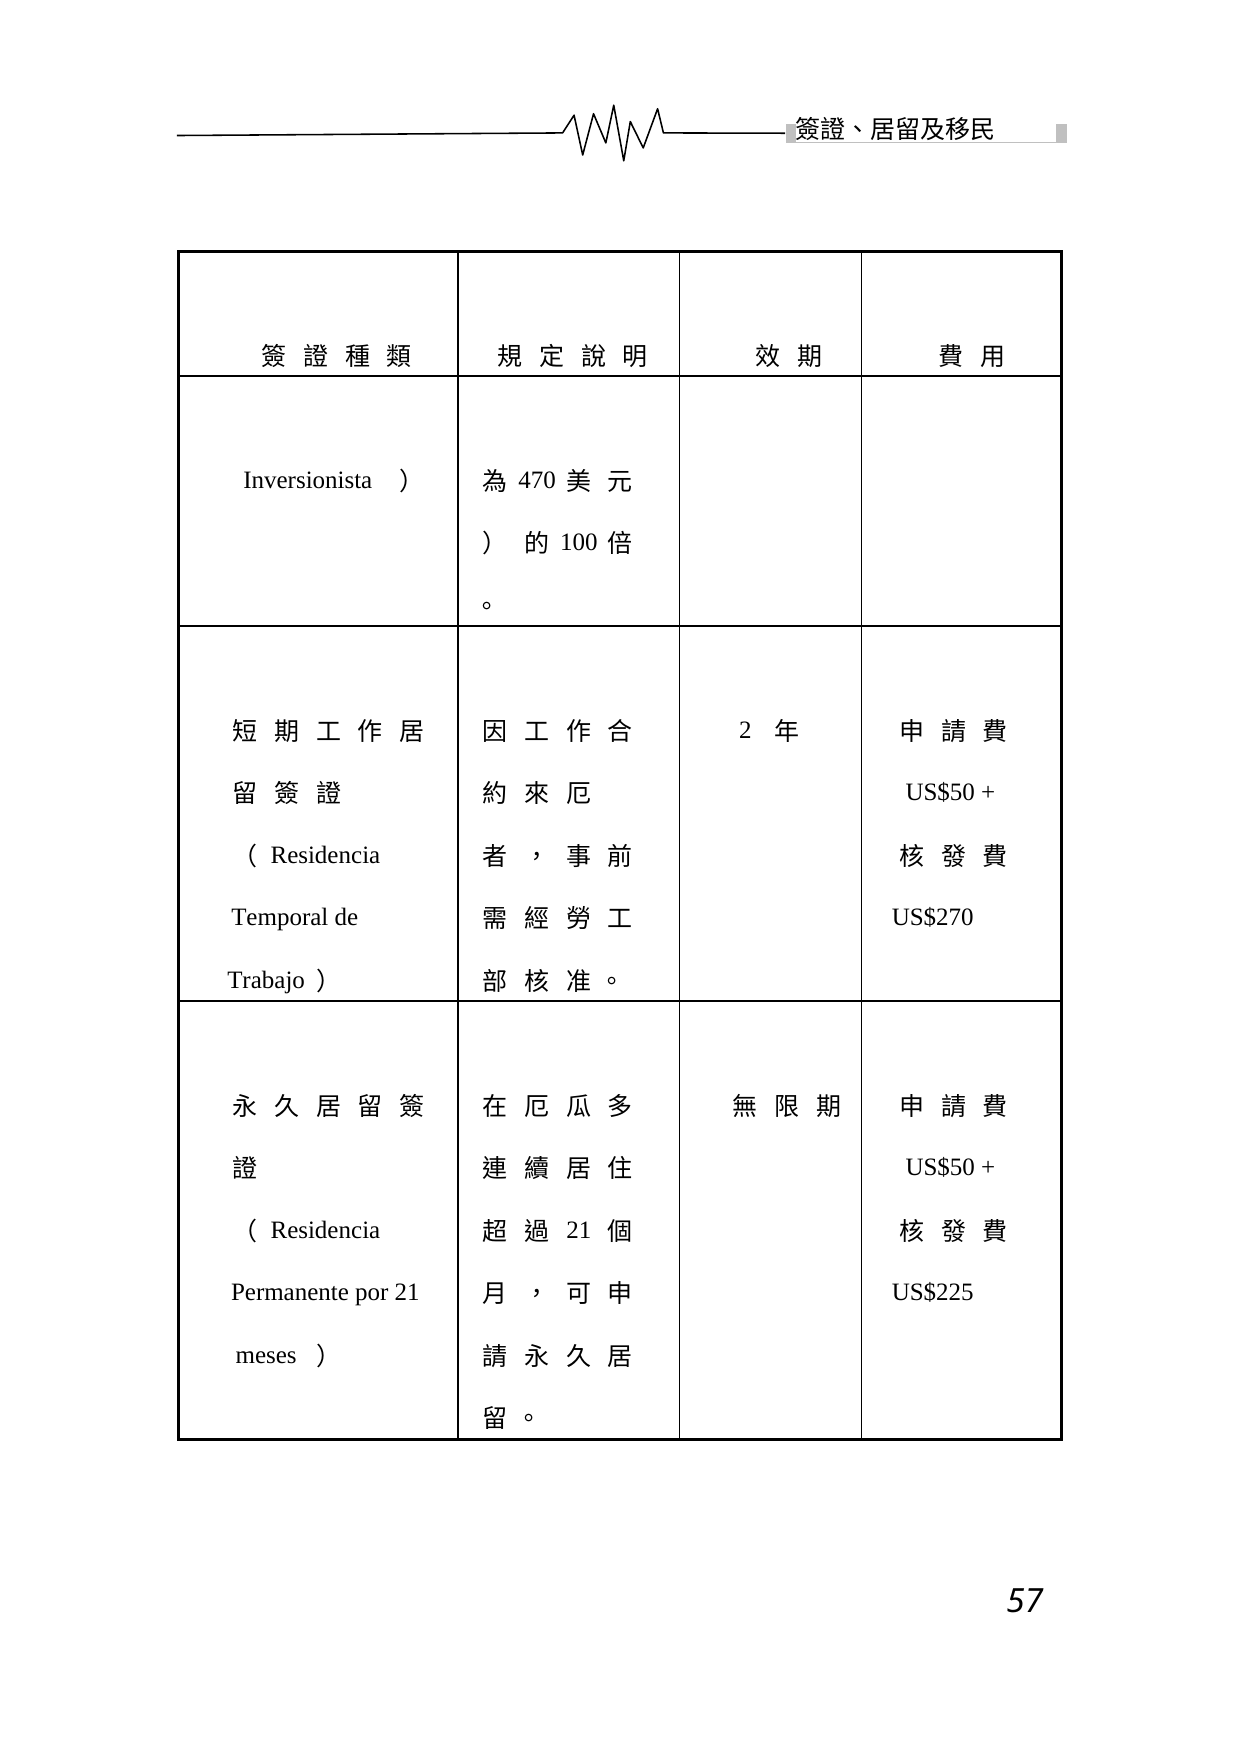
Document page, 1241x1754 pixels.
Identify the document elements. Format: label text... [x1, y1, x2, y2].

table_cell 申請費US$50 + 核發費US$225 [862, 1002, 1060, 1438]
table_cell 申請費US$50 + 核發費US$270 [862, 627, 1060, 1000]
table_cell 因工作合約來厄者，事前需經勞工部核准。 [459, 627, 679, 1000]
table_cell 為470美元）的100倍。 [459, 377, 679, 625]
table_header 費用 [862, 253, 1060, 375]
table_cell [862, 377, 1060, 625]
table_header 效期 [680, 253, 861, 375]
table_cell 在厄瓜多連續居住超過21個月，可申請永久居留。 [459, 1002, 679, 1438]
table_cell 短期工作居留簽證 （Residencia Temporal de Trabajo） [180, 627, 457, 1000]
table_cell 2年 [680, 627, 861, 1000]
table_cell [680, 377, 861, 625]
table_cell Inversionista） [180, 377, 457, 625]
table_cell 無限期 [680, 1002, 861, 1438]
table_cell 永久居留簽證 （Residencia Permanente por 21 meses） [180, 1002, 457, 1438]
table_header 簽證種類 [180, 253, 457, 375]
table_header 規定說明 [459, 253, 679, 375]
